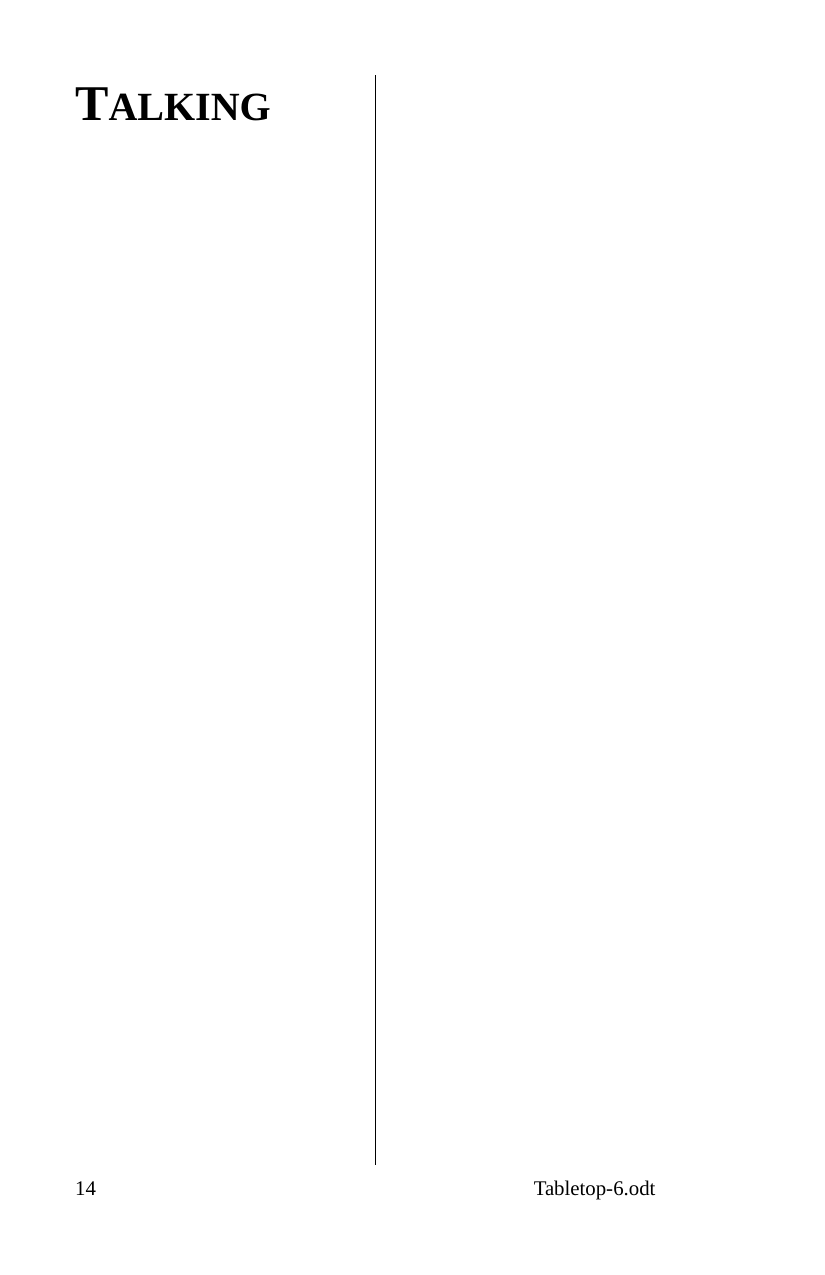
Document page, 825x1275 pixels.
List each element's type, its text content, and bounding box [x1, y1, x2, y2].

subtitle Talking [75, 87, 367, 128]
